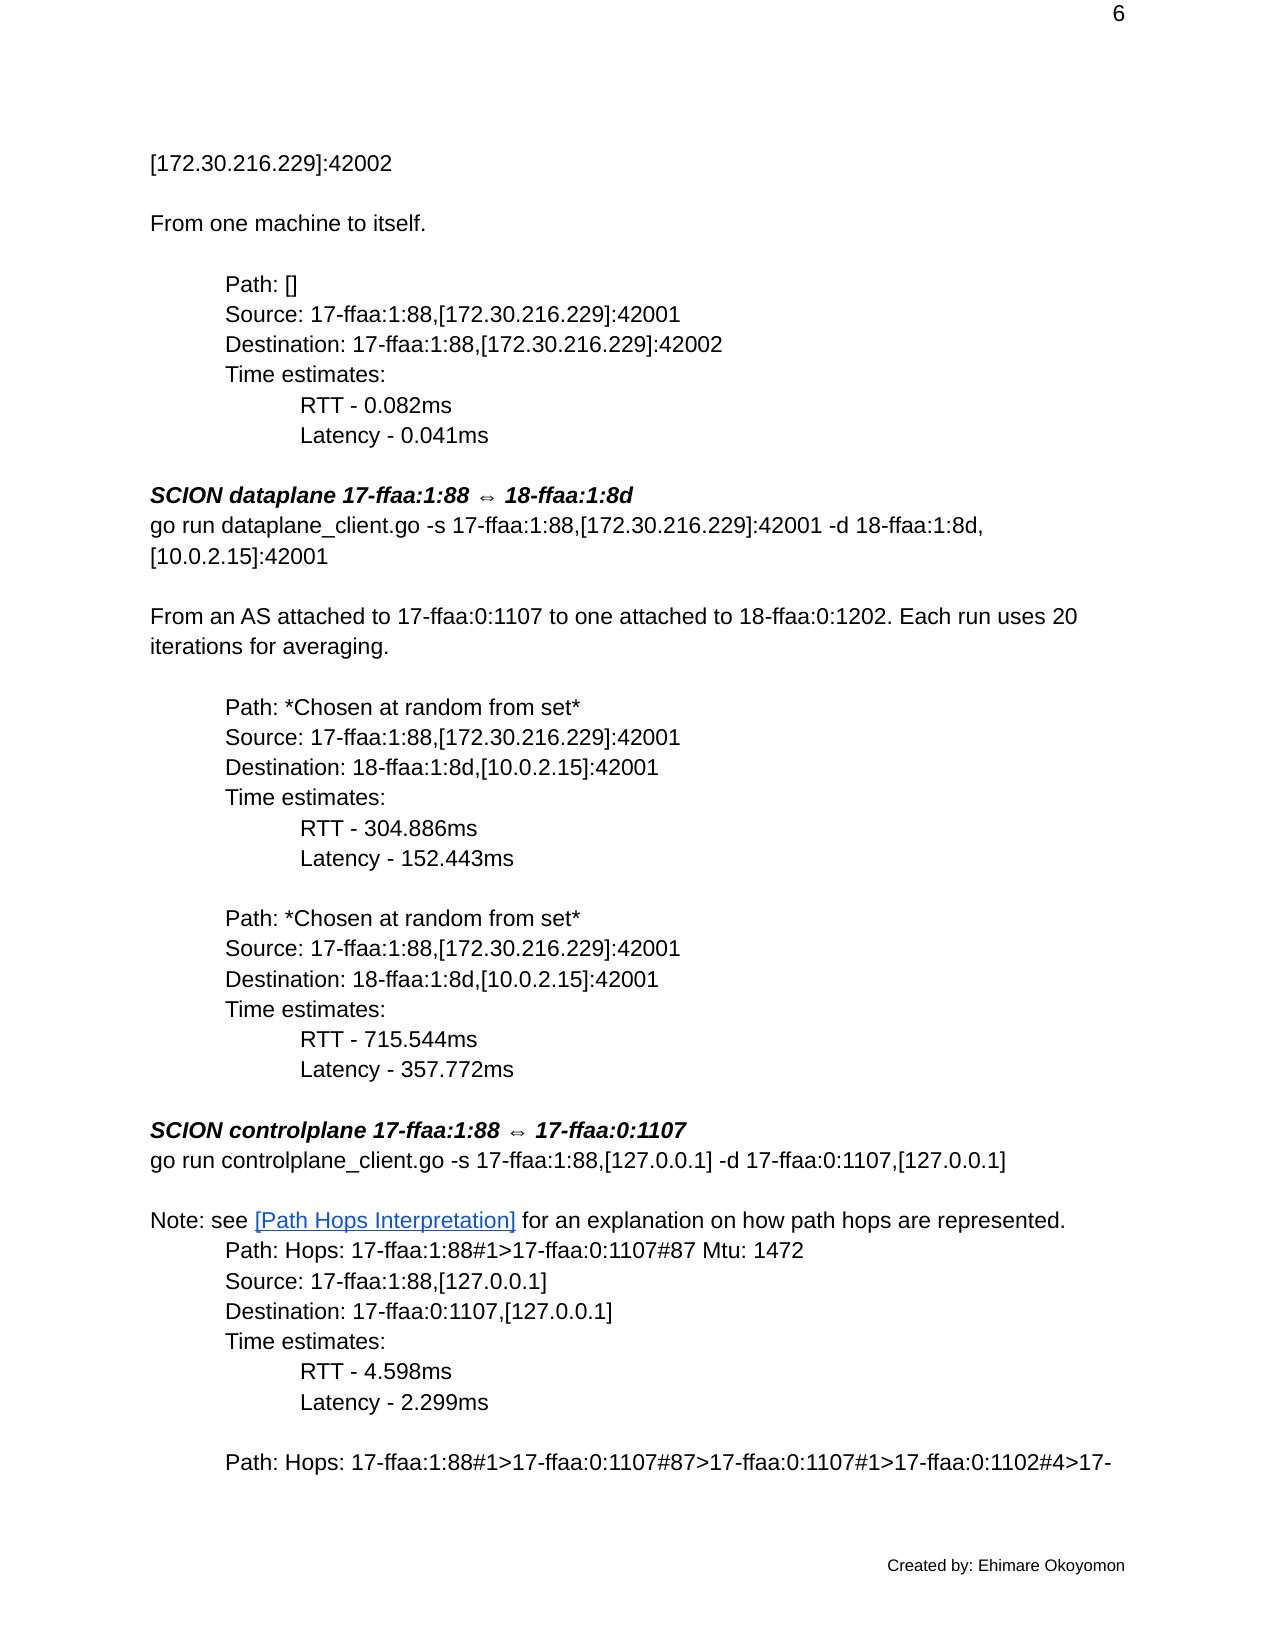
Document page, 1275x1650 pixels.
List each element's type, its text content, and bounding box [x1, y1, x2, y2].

text Path: [] [150, 271, 1125, 297]
text Note: see [Path Hops Interpretation] for an explanation on how path hops are represented. [150, 1207, 1125, 1234]
text Path: *Chosen at random from set* Source: 17-ffaa:1:88,[172.30.216.229]:42001 Destination: 18-ffaa:1:8d,[10.0.2.15]:42001 Time estimates: RTT - 715.544ms Latency - 357.772ms [225, 905, 1125, 1083]
text RTT - 4.598ms [225, 1358, 1125, 1385]
text [172.30.216.229]:42002 [150, 150, 1125, 176]
text Latency - 2.299ms [225, 1388, 1125, 1415]
text go run dataplane_client.go -s 17-ffaa:1:88,[172.30.216.229]:42001 -d 18-ffaa:1:8d,[10.0.2.15]:42001 [150, 512, 1125, 569]
text From an AS attached to 17-ffaa:0:1107 to one attached to 18-ffaa:0:1202. Each run uses 20 iterations for averaging. [150, 603, 1125, 660]
text Path: *Chosen at random from set* Source: 17-ffaa:1:88,[172.30.216.229]:42001 Destination: 18-ffaa:1:8d,[10.0.2.15]:42001 Time estimates: RTT - 304.886ms Latency - 152.443ms [225, 694, 1125, 871]
subtitle SCION dataplane 17-ffaa:1:88 ⇔ 18-ffaa:1:8d [150, 482, 1125, 509]
text Source: 17-ffaa:1:88,[127.0.0.1] [225, 1268, 1125, 1294]
text Latency - 0.041ms [225, 422, 1125, 448]
text Path: Hops: 17-ffaa:1:88#1>17-ffaa:0:1107#87 Mtu: 1472 [225, 1237, 1125, 1264]
text Destination: 17-ffaa:0:1107,[127.0.0.1] [225, 1298, 1125, 1324]
text From one machine to itself. [150, 210, 1125, 237]
text Destination: 17-ffaa:1:88,[172.30.216.229]:42002 [225, 331, 1125, 358]
text Path: Hops: 17-ffaa:1:88#1>17-ffaa:0:1107#87>17-ffaa:0:1107#1>17-ffaa:0:1102#4>17- [225, 1449, 1125, 1475]
text go run controlplane_client.go -s 17-ffaa:1:88,[127.0.0.1] -d 17-ffaa:0:1107,[127.0.0.1] [150, 1147, 1125, 1173]
text Time estimates: [225, 361, 1125, 388]
text RTT - 0.082ms [225, 392, 1125, 418]
text Time estimates: [225, 1328, 1125, 1354]
text Source: 17-ffaa:1:88,[172.30.216.229]:42001 [225, 301, 1125, 327]
subtitle SCION controlplane 17-ffaa:1:88 ⇔ 17-ffaa:0:1107 [150, 1117, 1125, 1143]
